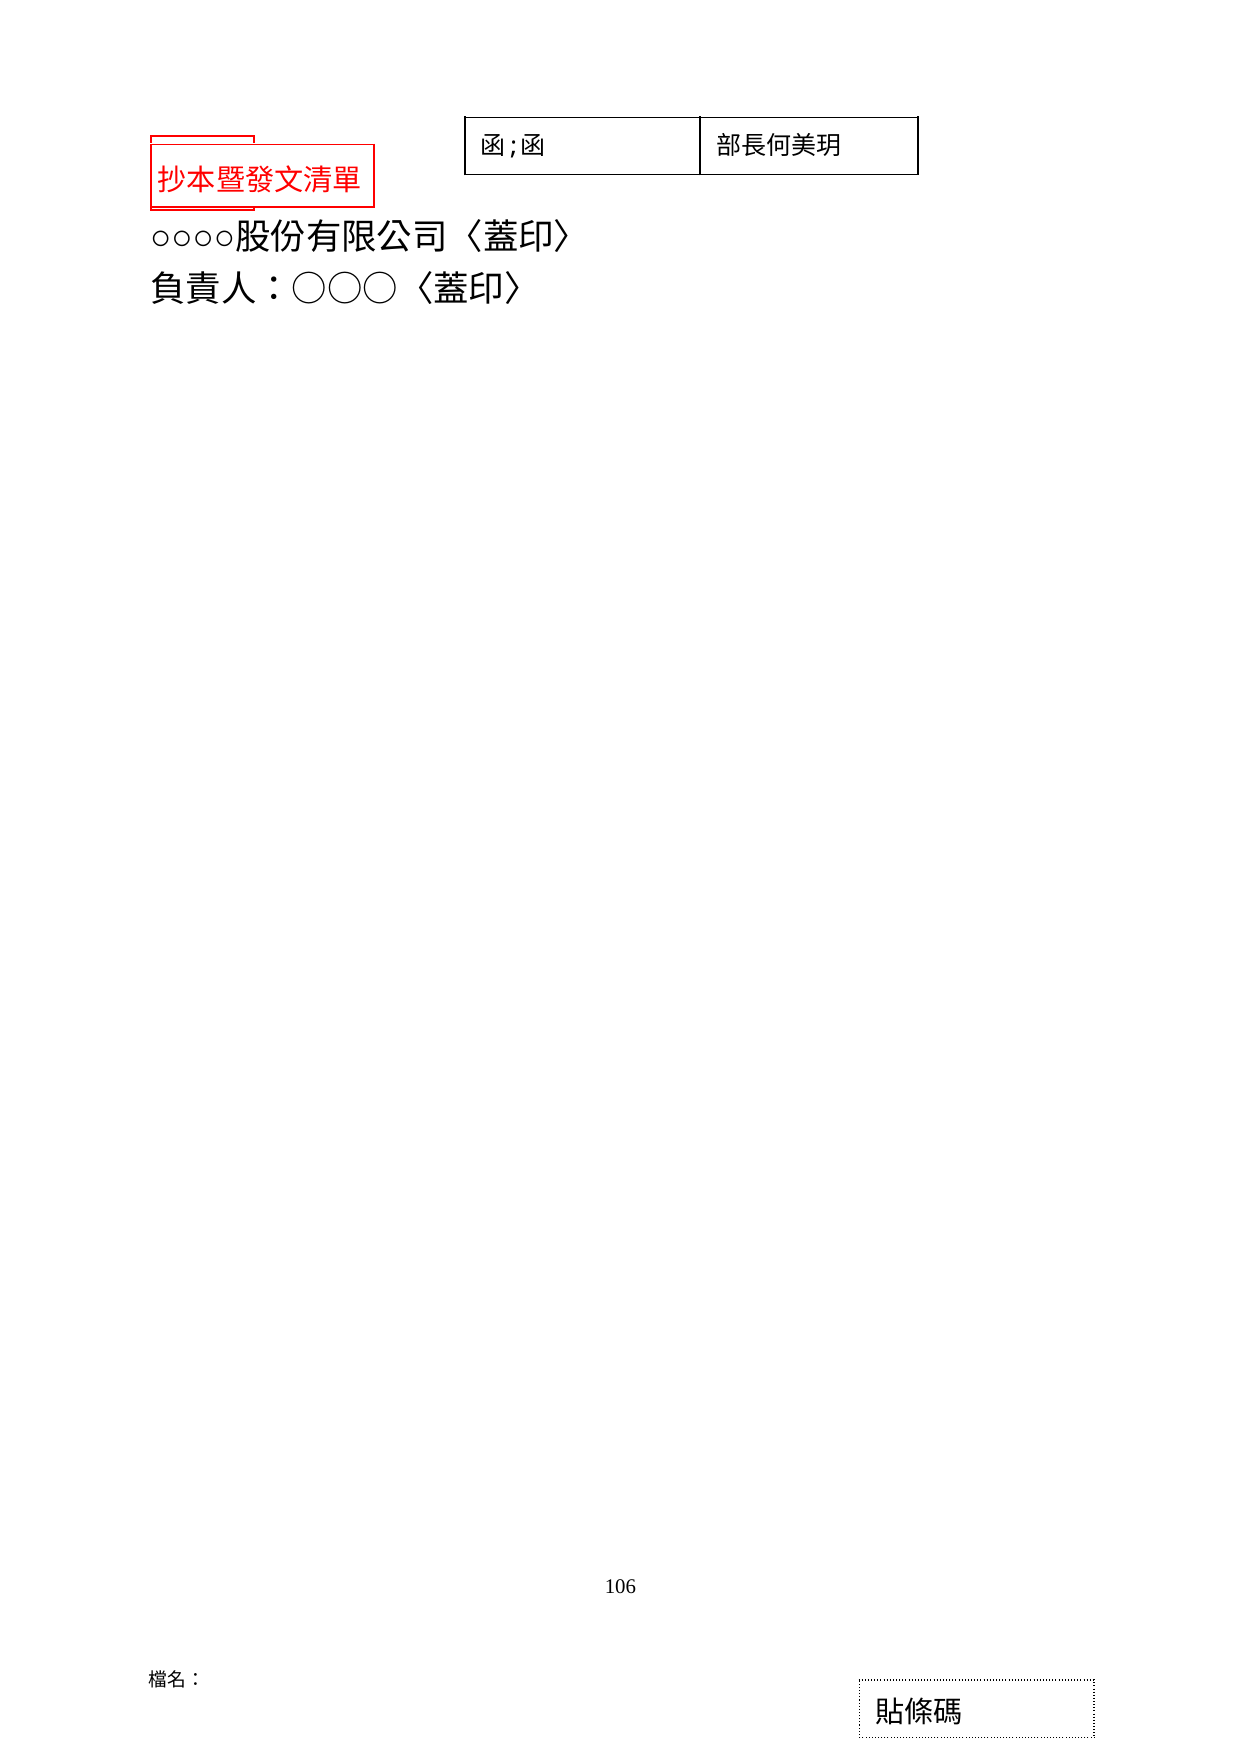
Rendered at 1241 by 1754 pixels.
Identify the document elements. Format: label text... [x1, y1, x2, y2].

text [148, 1692, 513, 1754]
text [150, 137, 374, 144]
text [858, 1679, 1095, 1738]
text ○○○○股份有限公司〈蓋印〉 [150, 208, 1090, 260]
text 檔名： [148, 1665, 513, 1692]
text 部長何美玥 [716, 125, 902, 162]
text 貼條碼 [875, 1682, 1078, 1732]
text 負責人：○○○〈蓋印〉 [150, 260, 1090, 312]
text [701, 118, 917, 174]
text [466, 118, 699, 174]
text [152, 145, 373, 206]
text 函;函 [480, 125, 683, 162]
text 抄本暨發文清單 [157, 157, 367, 194]
